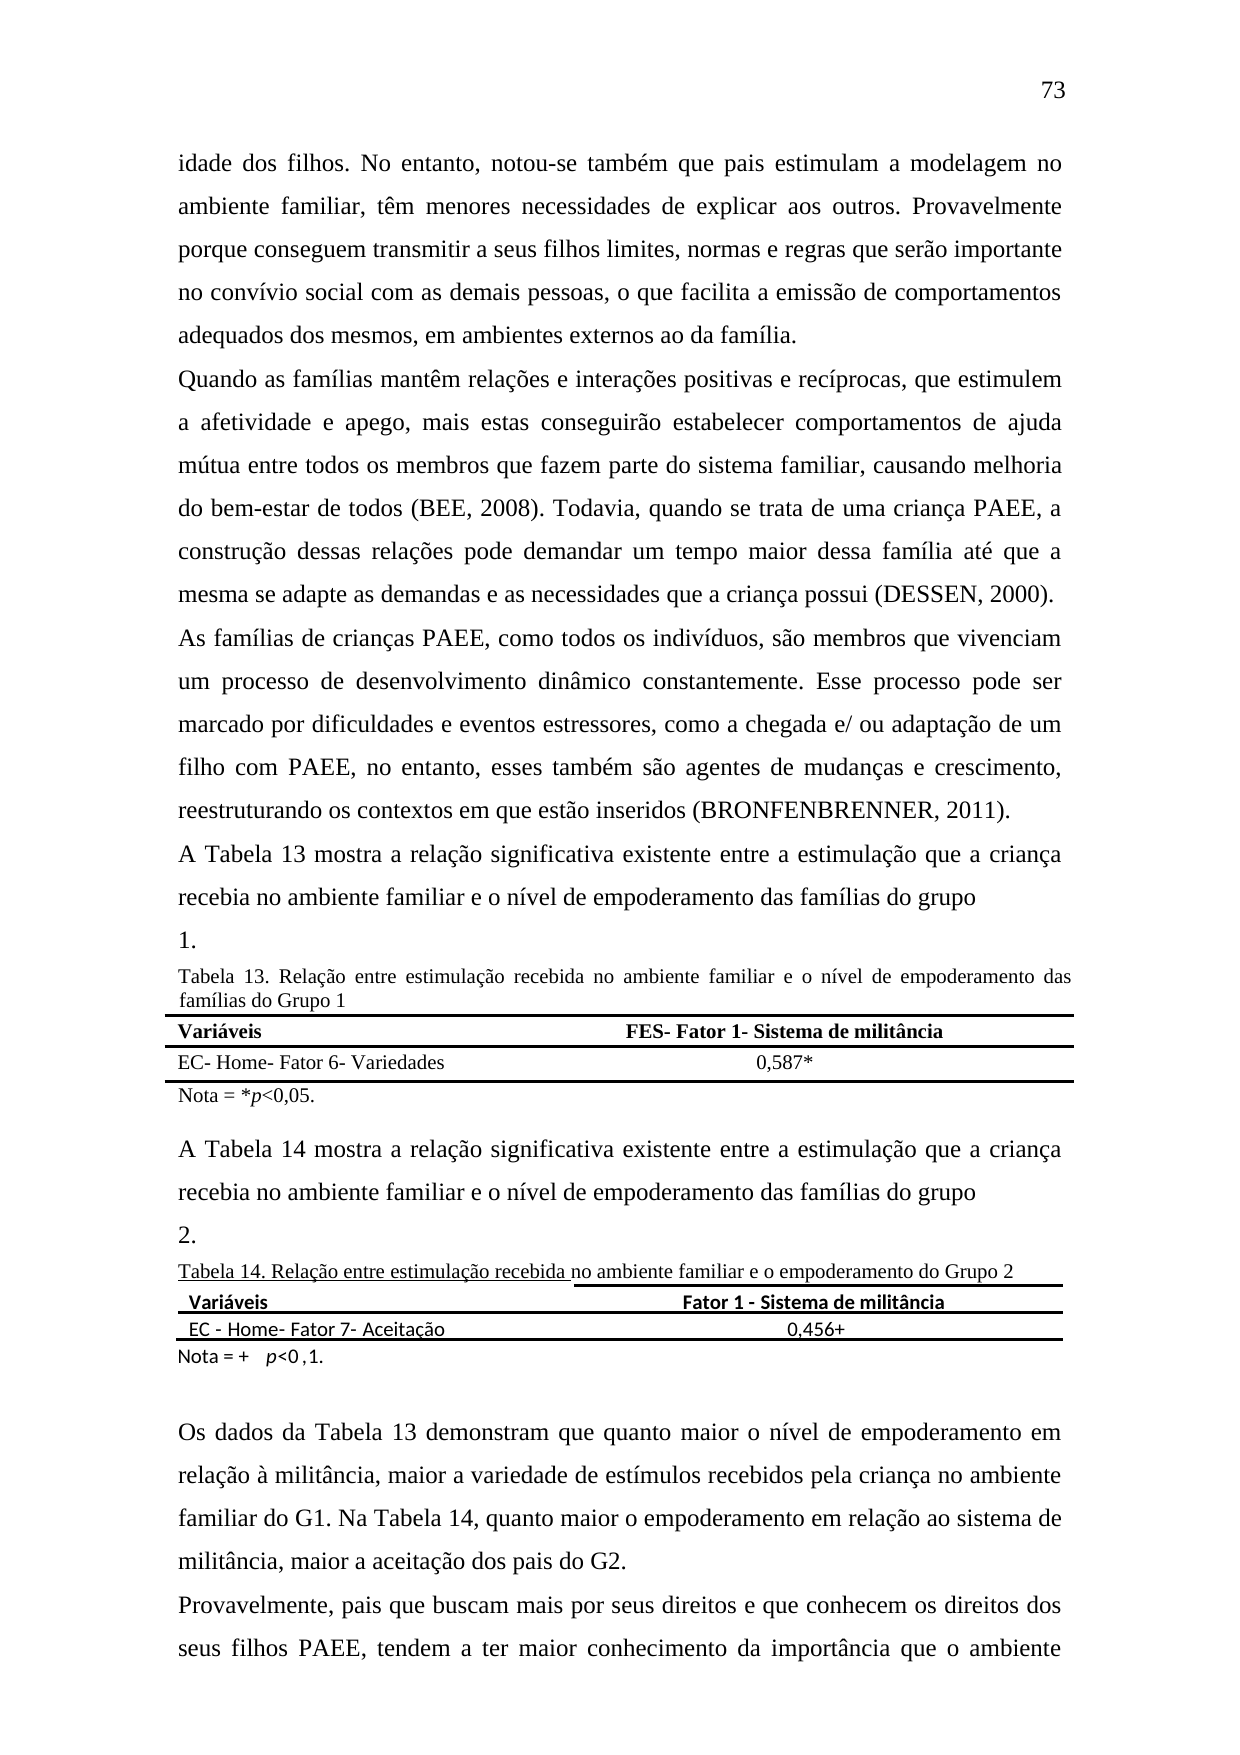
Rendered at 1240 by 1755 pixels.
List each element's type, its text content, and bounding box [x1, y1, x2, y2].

text 1. [178, 925, 1063, 954]
text Os dados da Tabela 13 demonstram que quanto maior o nível de empoderamento em relação à militância, maior a variedade de estímulos recebidos pela criança no ambiente familiar do G1. Na Tabela 14, quanto maior o empoderamento em relação ao sistema de militância, maior a aceitação dos pais do G2. [178, 1417, 1063, 1575]
text 2. [178, 1220, 1063, 1249]
table_cell EC- Home- Fator 6- Variedades [165, 1048, 626, 1079]
text A Tabela 14 mostra a relação significativa existente entre a estimulação que a criança recebia no ambiente familiar e o nível de empoderamento das famílias do grupo [178, 1134, 1063, 1206]
table_header FES- Fator 1- Sistema de militância [626, 1017, 1074, 1045]
text Tabela 13. Relação entre estimulação recebida no ambiente familiar e o nível de empoderamento das famílias do Grupo 1 [178, 964, 1073, 1012]
text As famílias de crianças PAEE, como todos os indivíduos, são membros que vivenciam um processo de desenvolvimento dinâmico constantemente. Esse processo pode ser marcado por dificuldades e eventos estressores, como a chegada e/ ou adaptação de um filho com PAEE, no entanto, esses também são agentes de mudanças e crescimento, reestruturando os contextos em que estão inseridos (BRONFENBRENNER, 2011). [178, 623, 1063, 824]
table_header Variáveis [165, 1017, 626, 1045]
text A Tabela 13 mostra a relação significativa existente entre a estimulação que a criança recebia no ambiente familiar e o nível de empoderamento das famílias do grupo [178, 839, 1063, 911]
text Provavelmente, pais que buscam mais por seus direitos e que conhecem os direitos dos seus filhos PAEE, tendem a ter maior conhecimento da importância que o ambiente [178, 1590, 1063, 1662]
text Tabela 14. Relação entre estimulação recebida no ambiente familiar e o empoderamento do Grupo 2 [178, 1259, 1073, 1283]
text Nota = *p<0,05. [178, 1083, 1073, 1107]
text Quando as famílias mantêm relações e interações positivas e recíprocas, que estimulem a afetividade e apego, mais estas conseguirão estabelecer comportamentos de ajuda mútua entre todos os membros que fazem parte do sistema familiar, causando melhoria do bem-estar de todos (BEE, 2008). Todavia, quando se trata de uma criança PAEE, a construção dessas relações pode demandar um tempo maior dessa família até que a mesma se adapte as demandas e as necessidades que a criança possui (DESSEN, 2000). [178, 364, 1063, 608]
table_cell 0,587* [626, 1048, 1074, 1079]
text idade dos filhos. No entanto, notou-se também que pais estimulam a modelagem no ambiente familiar, têm menores necessidades de explicar aos outros. Provavelmente porque conseguem transmitir a seus filhos limites, normas e regras que serão importante no convívio social com as demais pessoas, o que facilita a emissão de comportamentos adequados dos mesmos, em ambientes externos ao da família. [178, 148, 1063, 349]
